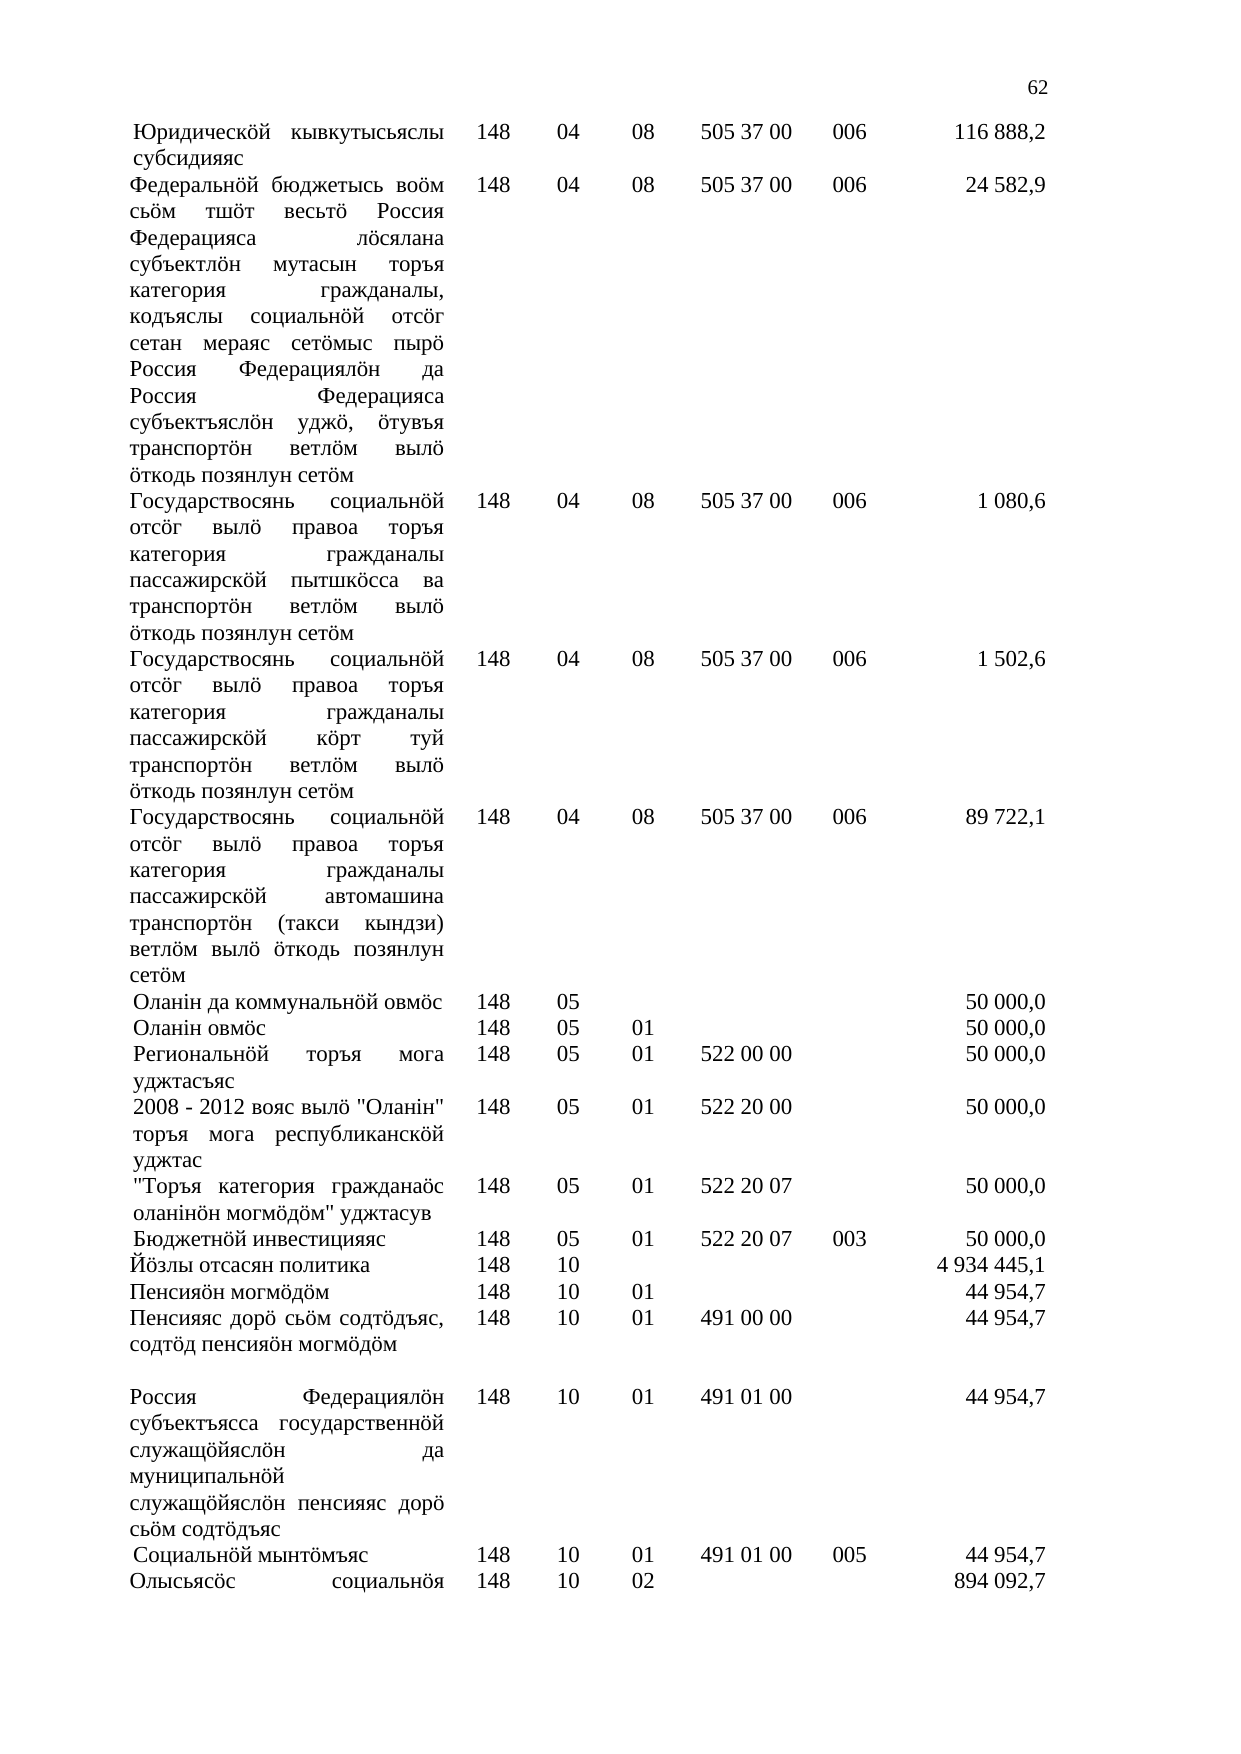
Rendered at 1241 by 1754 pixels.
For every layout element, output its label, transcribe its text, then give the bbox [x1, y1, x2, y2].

table_cell 05 [531, 1014, 606, 1041]
table_cell [681, 1278, 812, 1304]
table_cell 05 [531, 1225, 606, 1251]
table_cell 148 [456, 1225, 531, 1251]
table_cell Оланін да коммунальнöй овмöс [118, 988, 456, 1014]
table_cell 04 [531, 171, 606, 487]
table_cell 05 [531, 1172, 606, 1225]
table_cell 01 [606, 1383, 681, 1541]
table_cell 148 [456, 1383, 531, 1541]
table_cell 10 [531, 1568, 606, 1594]
table_cell Государствосянь социальнöй отсöг вылö правоа торъя категория гражданалы пассажирскöй кöрт туй транспортöн ветлöм вылö öткодь позянлун сетöм [118, 645, 456, 803]
table_cell Пенсияöн могмöдöм [118, 1278, 456, 1304]
table_cell [812, 1041, 887, 1093]
table_cell [1057, 1041, 1113, 1093]
table_cell 02 [606, 1568, 681, 1594]
table_cell Федеральнöй бюджетысь воöм сьöм тшöт весьтö Россия Федерацияса лöсялана субъектлöн мутасын торъя категория гражданалы, кодъяслы социальнöй отсöг сетан мераяс сетöмыс пырö Россия Федерациялöн да Россия Федерацияса субъектъяслöн уджö, öтувъя транспортöн ветлöм вылö öткодь позянлун сетöм [118, 171, 456, 487]
table_cell [681, 988, 812, 1014]
table_cell 522 20 07 [681, 1172, 812, 1225]
table_cell 50 000,0 [887, 1225, 1057, 1251]
table_cell 148 [456, 988, 531, 1014]
table_cell 50 000,0 [887, 1093, 1057, 1172]
table_cell 08 [606, 803, 681, 988]
table_cell Пенсияяс дорö сьöм содтöдъяс, содтöд пенсияöн могмöдöм [118, 1304, 456, 1383]
table_cell 006 [812, 645, 887, 803]
table_cell 01 [606, 1172, 681, 1225]
table_cell Бюджетнöй инвестицияяс [118, 1225, 456, 1251]
table_cell 50 000,0 [887, 1014, 1057, 1041]
table_cell [812, 1251, 887, 1278]
table_cell 522 00 00 [681, 1041, 812, 1093]
table_cell "Торъя категория гражданаöс оланінöн могмöдöм" уджтасув [118, 1172, 456, 1225]
table_cell [681, 1251, 812, 1278]
table_cell Йöзлы отсасян политика [118, 1251, 456, 1278]
table_cell 10 [531, 1251, 606, 1278]
table_cell 148 [456, 1278, 531, 1304]
table_cell 005 [812, 1541, 887, 1568]
table_cell [812, 1093, 887, 1172]
table_cell 491 01 00 [681, 1383, 812, 1541]
table_cell 44 954,7 [887, 1278, 1057, 1304]
table_cell 148 [456, 1304, 531, 1383]
table_cell [1057, 118, 1113, 171]
table_cell [1057, 1014, 1113, 1041]
table_cell 50 000,0 [887, 988, 1057, 1014]
table_cell 148 [456, 1041, 531, 1093]
table_cell 148 [456, 1568, 531, 1594]
table_cell 01 [606, 1041, 681, 1093]
table_cell [606, 988, 681, 1014]
table_cell 894 092,7 [887, 1568, 1057, 1594]
table_cell 003 [812, 1225, 887, 1251]
table_cell Олысьясöс социальнöя [118, 1568, 456, 1594]
table_cell 505 37 00 [681, 171, 812, 487]
table_cell 491 00 00 [681, 1304, 812, 1383]
table_cell [1057, 1304, 1113, 1383]
table_cell 148 [456, 645, 531, 803]
table_cell 2008 - 2012 вояс вылö "Оланін" торъя мога республиканскöй уджтас [118, 1093, 456, 1172]
table_cell 006 [812, 118, 887, 171]
table_cell [812, 1304, 887, 1383]
table_cell 01 [606, 1278, 681, 1304]
table_cell 505 37 00 [681, 487, 812, 645]
table_cell 148 [456, 1541, 531, 1568]
table_cell 505 37 00 [681, 118, 812, 171]
table_cell [1057, 1568, 1113, 1594]
table_cell 006 [812, 487, 887, 645]
table_cell 04 [531, 487, 606, 645]
table_cell 148 [456, 118, 531, 171]
table_cell 44 954,7 [887, 1383, 1057, 1541]
table_cell 116 888,2 [887, 118, 1057, 171]
table_cell 05 [531, 988, 606, 1014]
table_cell 89 722,1 [887, 803, 1057, 988]
table_cell 50 000,0 [887, 1172, 1057, 1225]
table_cell 08 [606, 171, 681, 487]
table_cell [812, 1014, 887, 1041]
table_cell 505 37 00 [681, 803, 812, 988]
table_cell 08 [606, 118, 681, 171]
table_cell 522 20 00 [681, 1093, 812, 1172]
table_cell 08 [606, 645, 681, 803]
table_cell 006 [812, 171, 887, 487]
table_cell 05 [531, 1093, 606, 1172]
table_cell 1 502,6 [887, 645, 1057, 803]
table_cell [812, 1172, 887, 1225]
table_cell [1057, 803, 1113, 988]
table_cell [1057, 171, 1113, 487]
table_cell [812, 1383, 887, 1541]
table_cell Юридическöй кывкутысьяслы субсидияяс [118, 118, 456, 171]
table_cell [606, 1251, 681, 1278]
table_cell Региональнöй торъя мога уджтасъяс [118, 1041, 456, 1093]
table_cell 148 [456, 1093, 531, 1172]
table_cell 04 [531, 803, 606, 988]
table_cell 148 [456, 171, 531, 487]
table_cell 01 [606, 1225, 681, 1251]
table_cell [812, 1568, 887, 1594]
table_cell 148 [456, 487, 531, 645]
table_cell 01 [606, 1014, 681, 1041]
table_cell [1057, 1541, 1113, 1568]
table_cell 10 [531, 1278, 606, 1304]
table_cell 491 01 00 [681, 1541, 812, 1568]
table_cell Социальнöй мынтöмъяс [118, 1541, 456, 1568]
table_cell 148 [456, 1014, 531, 1041]
table_cell [1057, 1225, 1113, 1251]
table_cell Государствосянь социальнöй отсöг вылö правоа торъя категория гражданалы пассажирскöй пытшкöсса ва транспортöн ветлöм вылö öткодь позянлун сетöм [118, 487, 456, 645]
table_cell 01 [606, 1093, 681, 1172]
table_cell [1057, 1093, 1113, 1172]
table_cell 4 934 445,1 [887, 1251, 1057, 1278]
table_cell [1057, 1172, 1113, 1225]
table_cell [1057, 988, 1113, 1014]
table_cell 04 [531, 118, 606, 171]
table_cell [812, 988, 887, 1014]
table_cell [1057, 1278, 1113, 1304]
table_cell [1057, 645, 1113, 803]
table_cell [812, 1278, 887, 1304]
table_cell 10 [531, 1304, 606, 1383]
table_cell 44 954,7 [887, 1304, 1057, 1383]
table_cell 04 [531, 645, 606, 803]
table_cell 148 [456, 1172, 531, 1225]
table_cell [681, 1014, 812, 1041]
table_cell 10 [531, 1383, 606, 1541]
table_cell 01 [606, 1541, 681, 1568]
table_cell 505 37 00 [681, 645, 812, 803]
table_cell 01 [606, 1304, 681, 1383]
table_cell 522 20 07 [681, 1225, 812, 1251]
table_cell 05 [531, 1041, 606, 1093]
table_cell Россия Федерациялöн субъектъясса государственнöй слу­жащöйяслöн да муниципальнöй служащöйяслöн пен­сияяс дорö сьöм сод­тöдъяс [118, 1383, 456, 1541]
table_cell [1057, 1383, 1113, 1541]
table_cell Государствосянь социальнöй отсöг вылö правоа торъя категория гражданалы пассажирскöй автомашина транспортöн (такси кындзи) ветлöм вылö öткодь позянлун сетöм [118, 803, 456, 988]
table_cell Оланін овмöс [118, 1014, 456, 1041]
table_cell 006 [812, 803, 887, 988]
table_cell 24 582,9 [887, 171, 1057, 487]
table_cell 1 080,6 [887, 487, 1057, 645]
table_cell 08 [606, 487, 681, 645]
table_cell 148 [456, 1251, 531, 1278]
table_cell [681, 1568, 812, 1594]
table_cell 44 954,7 [887, 1541, 1057, 1568]
table_cell 50 000,0 [887, 1041, 1057, 1093]
table_cell [1057, 1251, 1113, 1278]
table_cell [1057, 487, 1113, 645]
table_cell 148 [456, 803, 531, 988]
table_cell 10 [531, 1541, 606, 1568]
